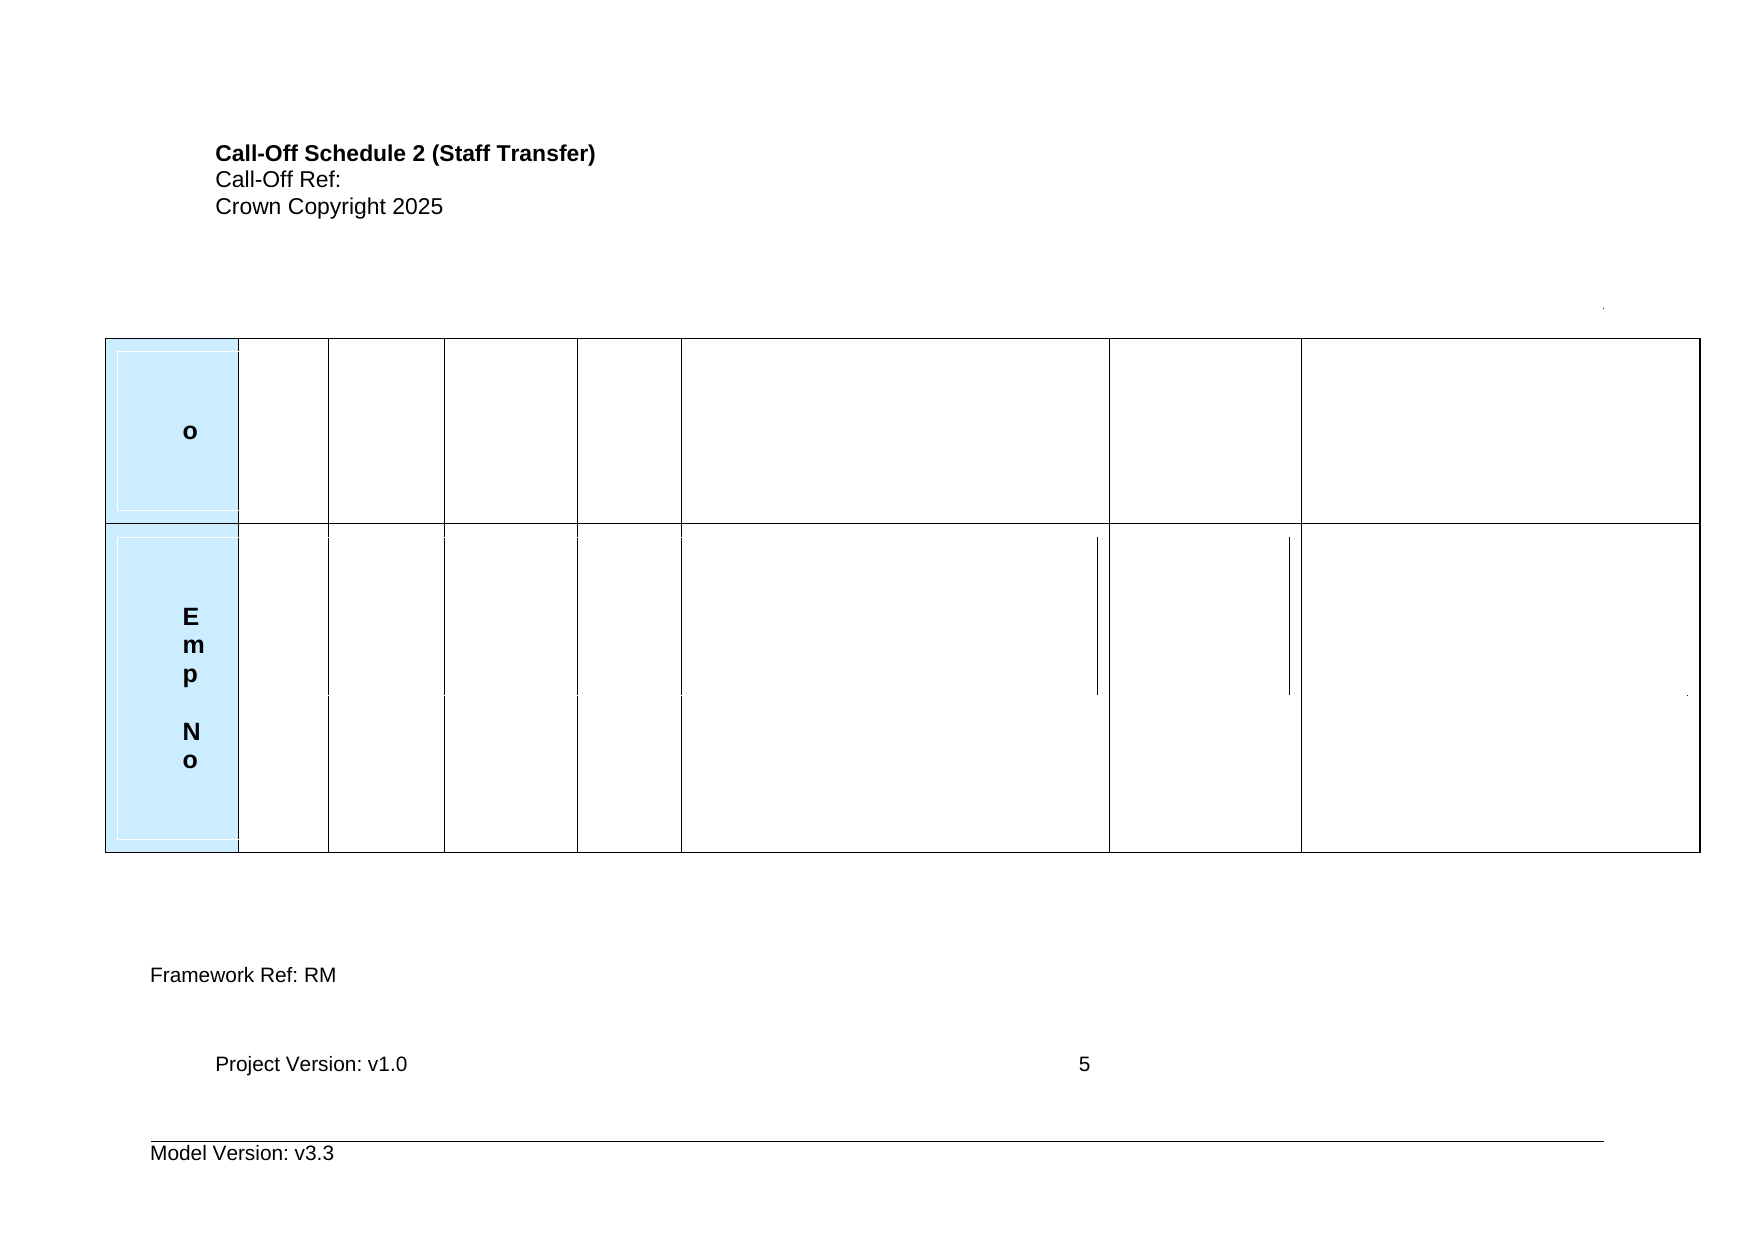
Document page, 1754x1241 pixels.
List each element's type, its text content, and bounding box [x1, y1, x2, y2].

table_cell o [106, 339, 238, 523]
table_cell [474, 538, 577, 695]
table_cell [723, 538, 1096, 695]
table_cell [383, 538, 444, 695]
table_cell [1302, 524, 1699, 852]
table_cell [239, 339, 328, 523]
table_cell [578, 538, 589, 695]
table_cell [578, 524, 681, 537]
table_cell [445, 339, 577, 523]
table_cell [329, 339, 444, 523]
table_cell [250, 538, 328, 695]
table_cell [591, 538, 681, 695]
table_cell [578, 339, 681, 523]
table_cell [445, 524, 577, 537]
table_cell [239, 696, 328, 852]
table_cell [682, 524, 1109, 852]
table_cell [682, 339, 1109, 523]
table_cell [239, 538, 249, 839]
table_cell [694, 538, 722, 695]
table_cell [329, 538, 341, 695]
table_cell [239, 524, 328, 537]
table_cell [239, 352, 249, 510]
table_cell [682, 538, 693, 695]
table_cell [578, 696, 681, 852]
table_cell [445, 538, 457, 695]
table_cell Emp No [106, 524, 238, 852]
table_cell [329, 524, 444, 537]
table_cell [329, 696, 444, 852]
table_cell [445, 696, 577, 852]
table_cell [342, 538, 382, 695]
table_cell [1110, 524, 1301, 852]
table_cell [1302, 339, 1699, 523]
table_cell [458, 538, 473, 695]
table_cell [1110, 339, 1301, 523]
